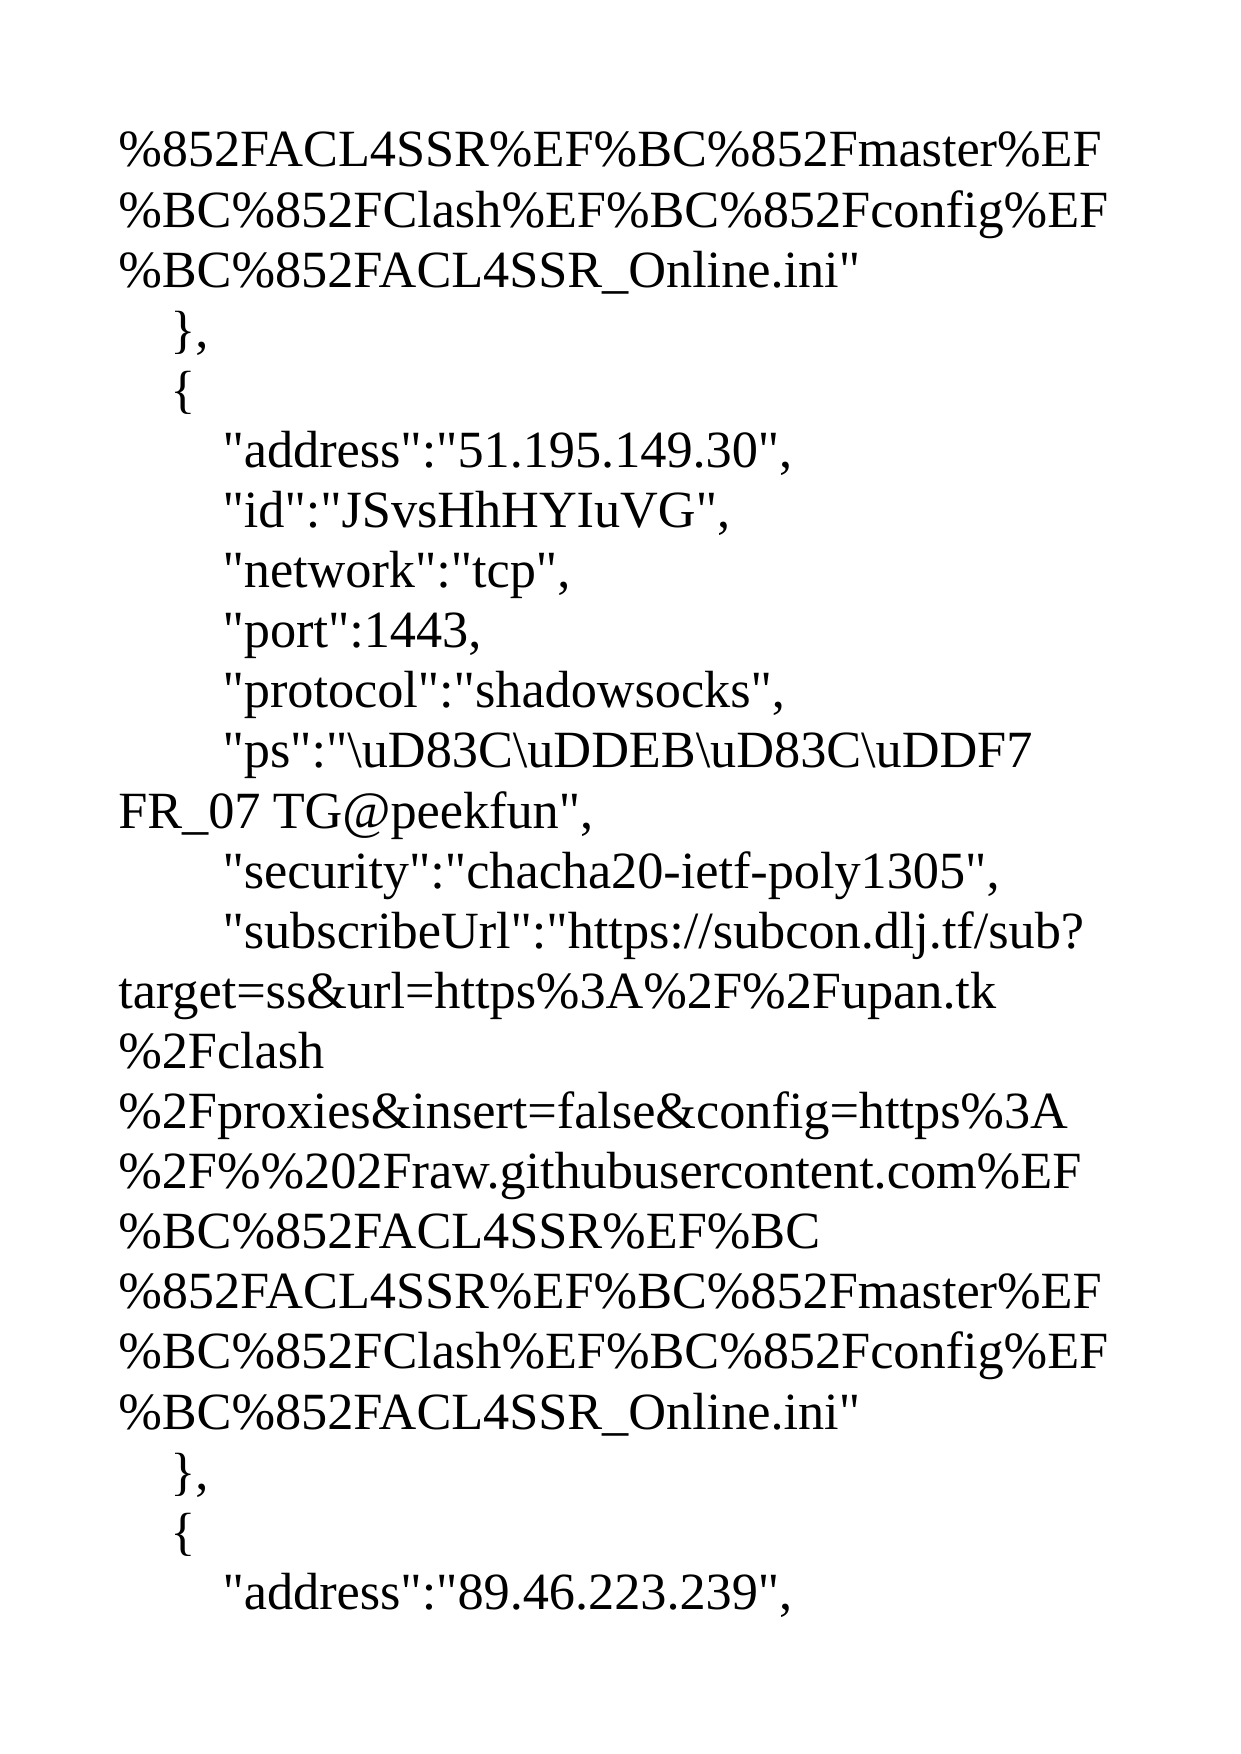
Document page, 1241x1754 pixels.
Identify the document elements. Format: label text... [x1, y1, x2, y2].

text "port":1443, [118, 599, 1122, 659]
text %852FACL4SSR%EF%BC%852Fmaster%EF%BC%852FClash%EF%BC%852Fconfig%EF%BC%852FACL4SSR_Online.ini" [118, 118, 1122, 298]
text }, [118, 298, 1122, 358]
text "subscribeUrl":"https://subcon.dlj.tf/sub?target=ss&url=https%3A%2F%2Fupan.tk%2Fclash%2Fproxies&insert=false&config=https%3A%2F%%202Fraw.githubusercontent.com%EF%BC%852FACL4SSR%EF%BC%852FACL4SSR%EF%BC%852Fmaster%EF%BC%852FClash%EF%BC%852Fconfig%EF%BC%852FACL4SSR_Online.ini" [118, 899, 1122, 1440]
text "ps":"\uD83C\uDDEB\uD83C\uDDF7 FR_07 TG@peekfun", [118, 719, 1122, 839]
text { [118, 1501, 1122, 1561]
text "address":"89.46.223.239", [118, 1561, 1122, 1621]
text { [118, 358, 1122, 419]
text "address":"51.195.149.30", [118, 419, 1122, 479]
text "security":"chacha20-ietf-poly1305", [118, 839, 1122, 899]
text "id":"JSvsHhHYIuVG", [118, 479, 1122, 539]
text "protocol":"shadowsocks", [118, 659, 1122, 719]
text "network":"tcp", [118, 539, 1122, 599]
text }, [118, 1440, 1122, 1501]
